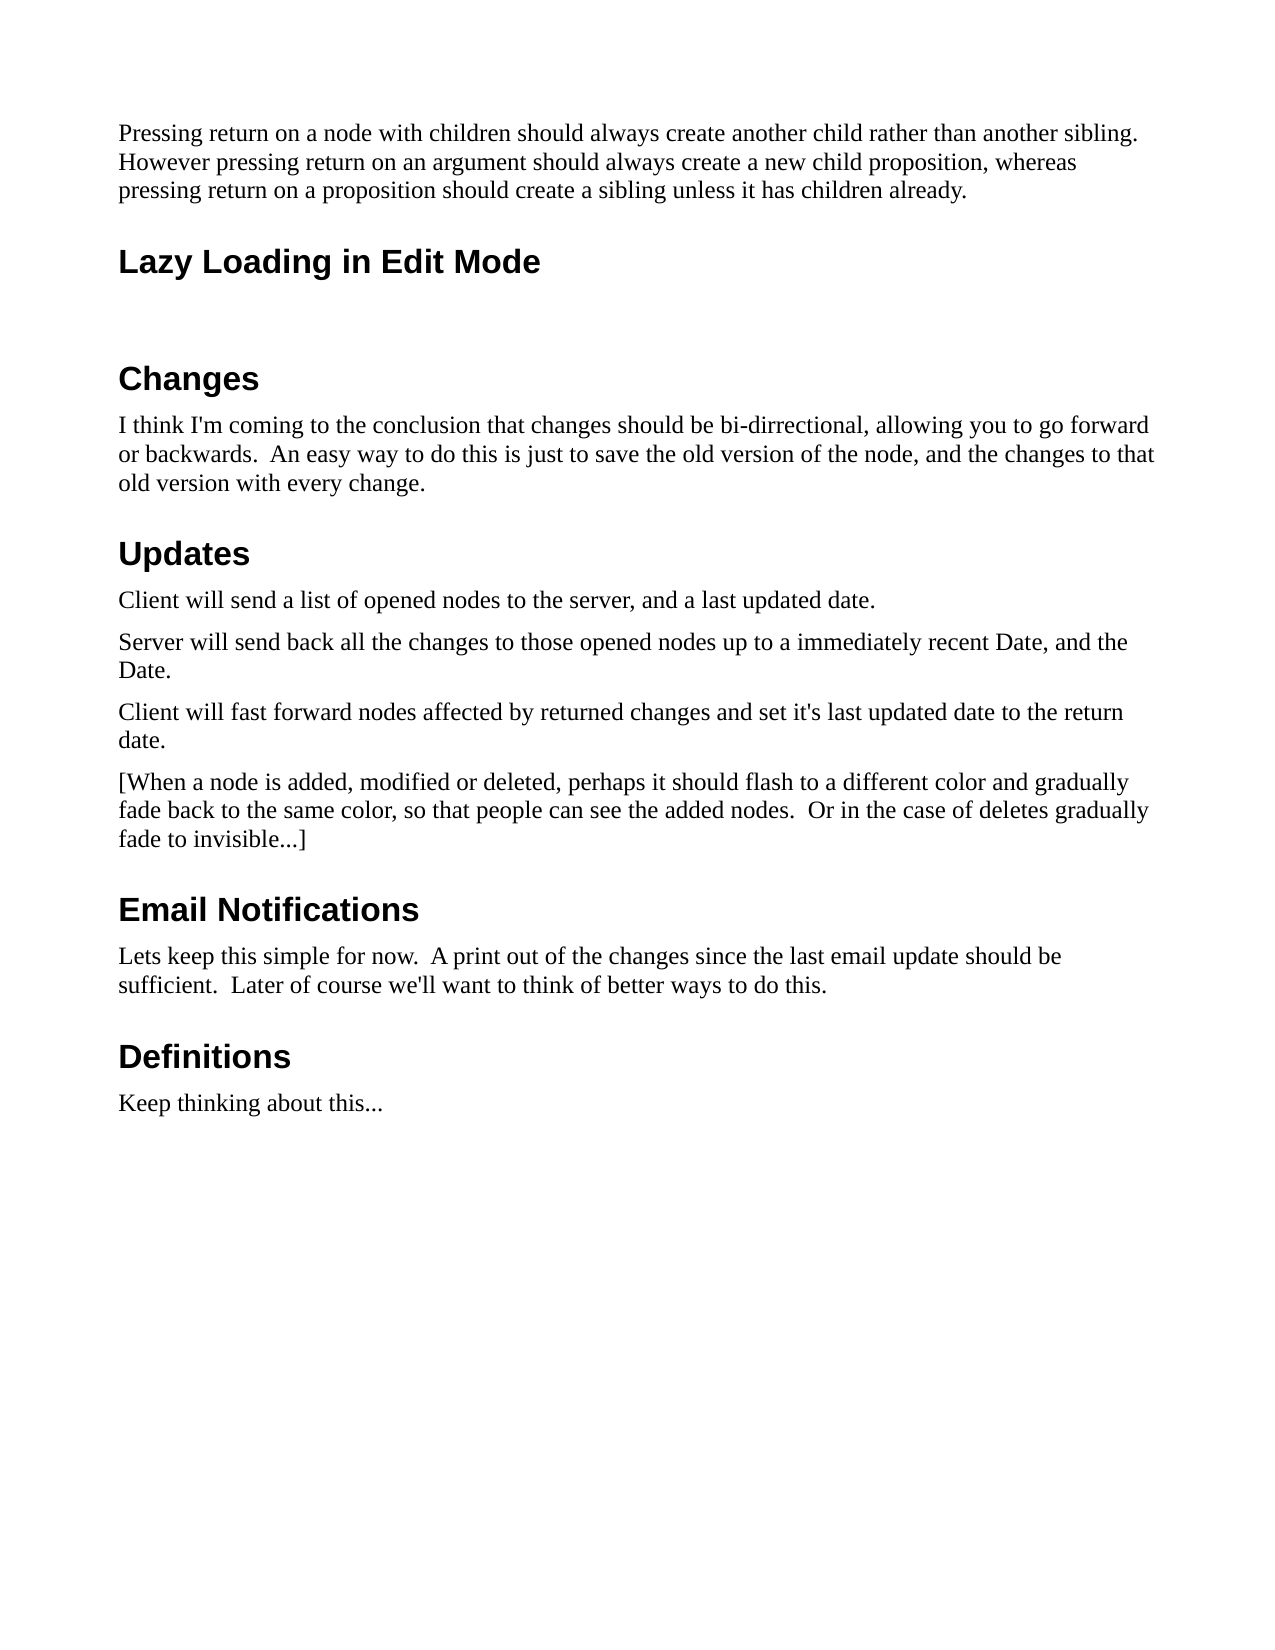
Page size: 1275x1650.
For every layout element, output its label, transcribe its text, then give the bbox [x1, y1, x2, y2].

subtitle Definitions [118, 1036, 1157, 1075]
text I think I'm coming to the conclusion that changes should be bi-dirrectional, allowing you to go forward or backwards. An easy way to do this is just to save the old version of the node, and the changes to that old version with every change. [118, 410, 1157, 497]
text Server will send back all the changes to those opened nodes up to a immediately recent Date, and the Date. [118, 627, 1157, 684]
text Client will send a list of opened nodes to the server, and a last updated date. [118, 585, 1157, 614]
subtitle Updates [118, 534, 1157, 573]
subtitle Changes [118, 359, 1157, 398]
text [When a node is added, modified or deleted, perhaps it should flash to a different color and gradually fade back to the same color, so that people can see the added nodes. Or in the case of deletes gradually fade to invisible...] [118, 767, 1157, 853]
text Pressing return on a node with children should always create another child rather than another sibling. However pressing return on an argument should always create a new child proposition, whereas pressing return on a proposition should create a sibling unless it has children already. [118, 118, 1157, 204]
subtitle Email Notifications [118, 890, 1157, 929]
text Keep thinking about this... [118, 1088, 1157, 1116]
text Client will fast forward nodes affected by returned changes and set it's last updated date to the return date. [118, 697, 1157, 754]
text Lets keep this simple for now. A print out of the changes since the last email update should be sufficient. Later of course we'll want to think of better ways to do this. [118, 941, 1157, 999]
subtitle Lazy Loading in Edit Mode [118, 242, 1157, 281]
